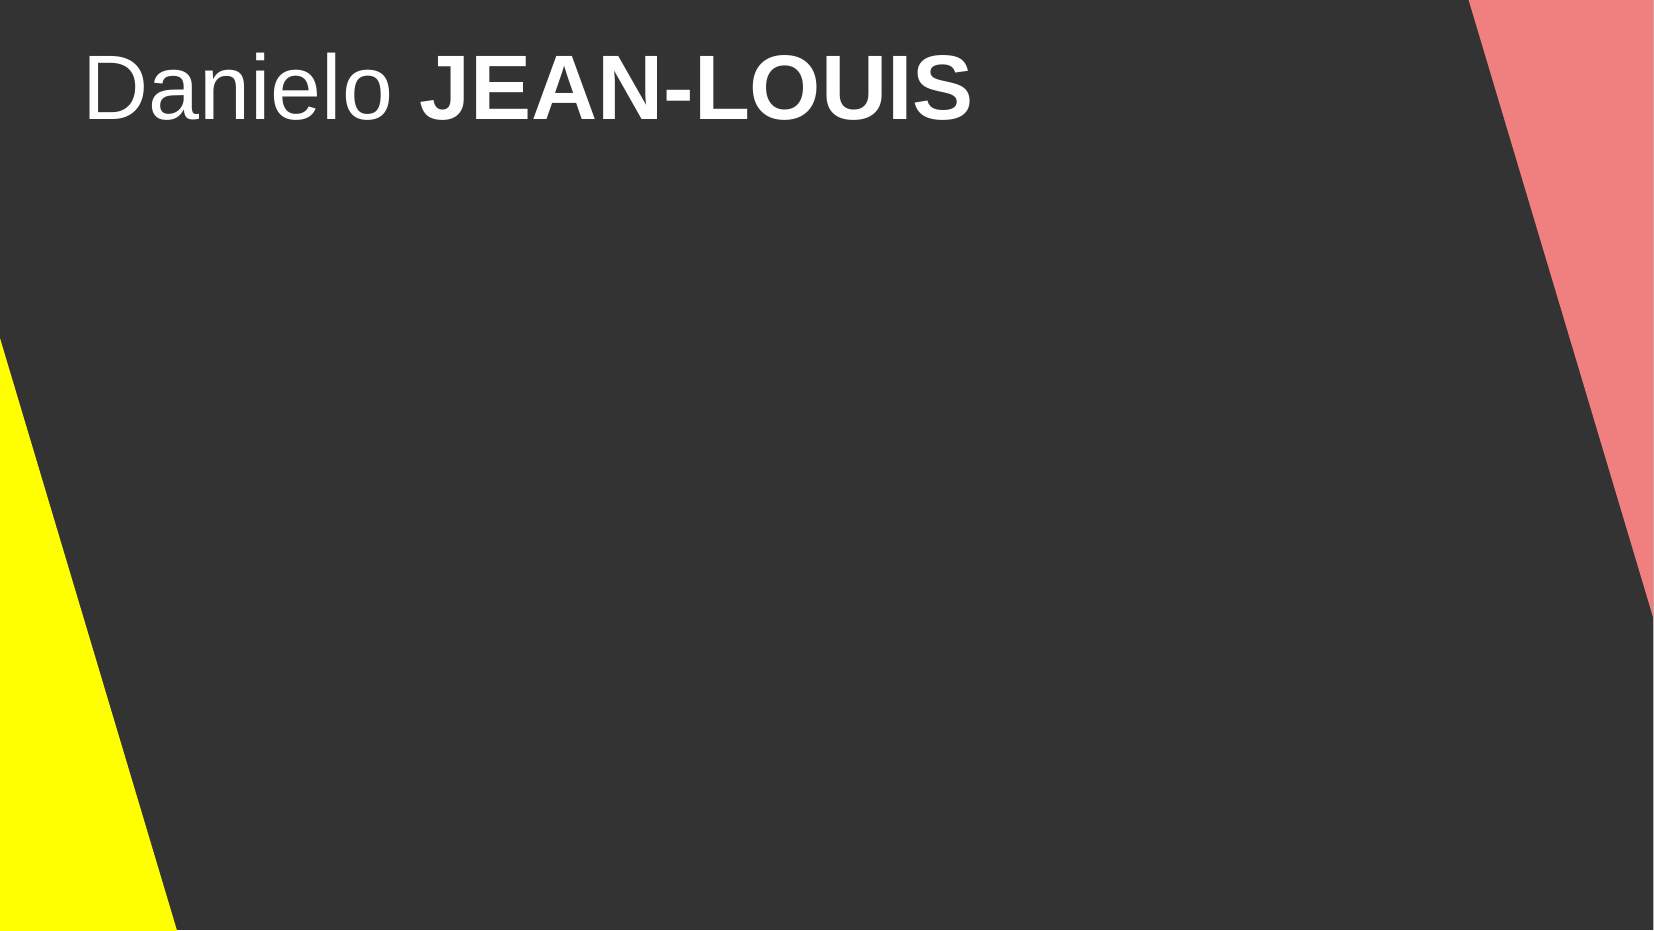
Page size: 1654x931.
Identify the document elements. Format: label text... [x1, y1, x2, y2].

text_box [0, 338, 178, 931]
subtitle Danielo JEAN-LOUIS [82, 36, 1571, 758]
text_box [1468, 0, 1654, 621]
